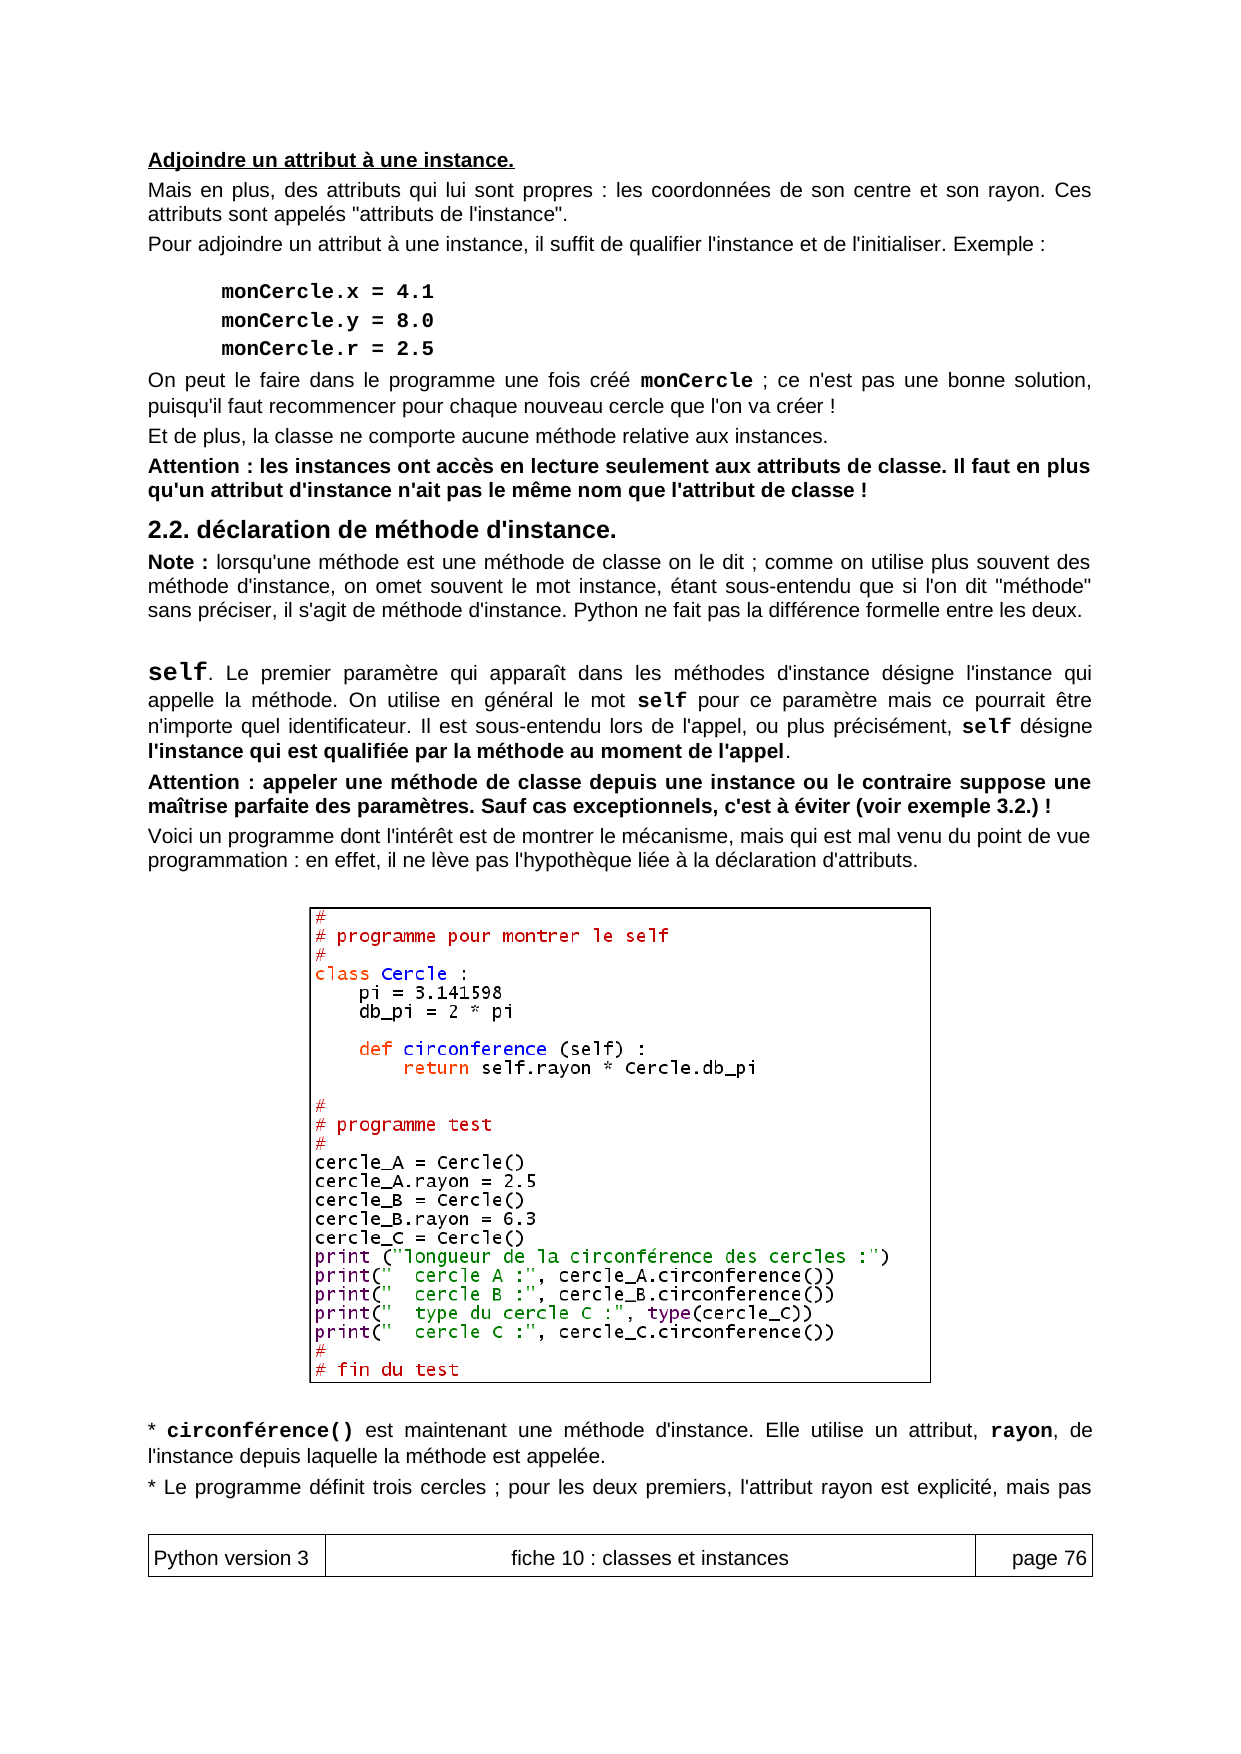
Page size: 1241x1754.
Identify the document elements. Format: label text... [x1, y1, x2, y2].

subtitle monCercle.r = 2.5 [221, 338, 1092, 362]
subtitle 2.2. déclaration de méthode d'instance. [148, 515, 1092, 544]
text * Le programme définit trois cercles ; pour les deux premiers, l'attribut rayon est explicité, mais pas [148, 1474, 1092, 1499]
text Note : lorsqu'une méthode est une méthode de classe on le dit ; comme on utilise plus souvent des méthode d'instance, on omet souvent le mot instance, étant sous-entendu que si l'on dit "méthode" sans préciser, il s'agit de méthode d'instance. Python ne fait pas la différence formelle entre les deux. [148, 550, 1092, 622]
text Mais en plus, des attributs qui lui sont propres : les coordonnées de son centre et son rayon. Ces attributs sont appelés "attributs de l'instance". [148, 178, 1092, 226]
text * circonférence() est maintenant une méthode d'instance. Elle utilise un attribut, rayon, de l'instance depuis laquelle la méthode est appelée. [148, 1418, 1092, 1468]
text Adjoindre un attribut à une instance. [148, 148, 1092, 172]
subtitle monCercle.x = 4.1 [221, 281, 1092, 305]
text On peut le faire dans le programme une fois créé monCercle ; ce n'est pas une bonne solution, puisqu'il faut recommencer pour chaque nouveau cercle que l'on va créer ! [148, 368, 1092, 418]
text self. Le premier paramètre qui apparaît dans les méthodes d'instance désigne l'instance qui appelle la méthode. On utilise en général le mot self pour ce paramètre mais ce pourrait être n'importe quel identificateur. Il est sous-entendu lors de l'appel, ou plus précisément, self désigne l'instance qui est qualifiée par la méthode au moment de l'appel. [148, 659, 1092, 763]
picture [309, 907, 931, 1383]
text Et de plus, la classe ne comporte aucune méthode relative aux instances. [148, 424, 1092, 448]
text Attention : appeler une méthode de classe depuis une instance ou le contraire suppose une maîtrise parfaite des paramètres. Sauf cas exceptionnels, c'est à éviter (voir exemple 3.2.) ! [148, 770, 1092, 818]
subtitle monCercle.y = 8.0 [221, 309, 1092, 333]
text Attention : les instances ont accès en lecture seulement aux attributs de classe. Il faut en plus qu'un attribut d'instance n'ait pas le même nom que l'attribut de classe ! [148, 454, 1092, 502]
text Pour adjoindre un attribut à une instance, il suffit de qualifier l'instance et de l'initialiser. Exemple : [148, 232, 1092, 256]
text Voici un programme dont l'intérêt est de montrer le mécanisme, mais qui est mal venu du point de vue programmation : en effet, il ne lève pas l'hypothèque liée à la déclaration d'attributs. [148, 824, 1092, 872]
